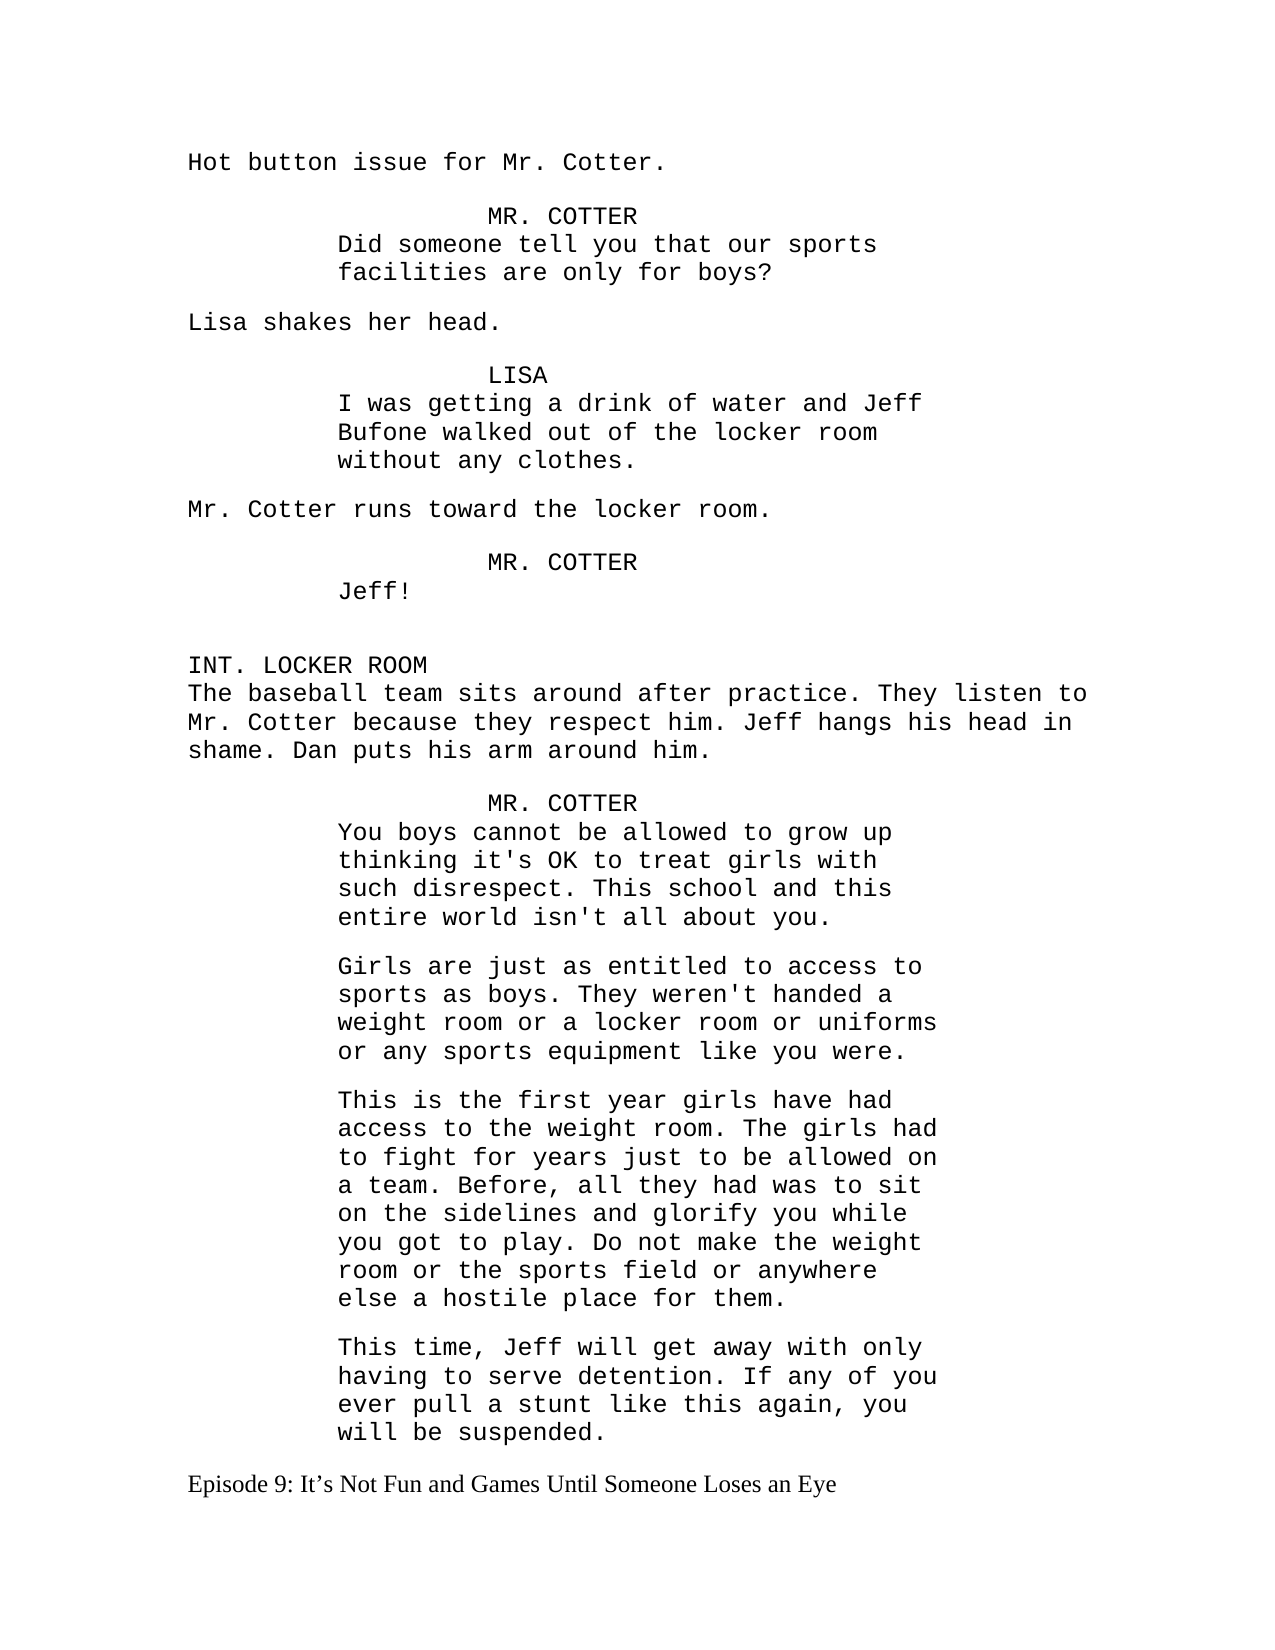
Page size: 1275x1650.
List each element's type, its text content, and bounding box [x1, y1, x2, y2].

text Hot button issue for Mr. Cotter. [187, 150, 1087, 178]
text LISA [187, 362, 1087, 391]
text You boys cannot be allowed to grow up thinking it's OK to treat girls with such disrespect. This school and this entire world isn't all about you. [337, 819, 937, 932]
text Girls are just as entitled to access to sports as boys. They weren't handed a weight room or a locker room or uniforms or any sports equipment like you were. [337, 953, 937, 1067]
text MR. COTTER [187, 791, 1087, 819]
text This is the first year girls have had access to the weight room. The girls had to fight for years just to be allowed on a team. Before, all they had was to sit on the sidelines and glorify you while you got to play. Do not make the weight room or the sports field or anywhere else a hostile place for them. [337, 1087, 937, 1314]
subtitle INT. LOCKER ROOM [187, 652, 1087, 681]
text I was getting a drink of water and Jeff Bufone walked out of the locker room without any clothes. [337, 391, 937, 476]
text The baseball team sits around after practice. They listen to Mr. Cotter because they respect him. Jeff hangs his head in shame. Dan puts his arm around him. [187, 681, 1087, 766]
subtitle Episode 9: It’s Not Fun and Games Until Someone Loses an Eye [187, 1469, 1087, 1498]
text Mr. Cotter runs toward the locker room. [187, 497, 1087, 525]
text MR. COTTER [187, 550, 1087, 578]
text Jeff! [337, 578, 937, 607]
text This time, Jeff will get away with only having to serve detention. If any of you ever pull a stunt like this again, you will be suspended. [337, 1335, 937, 1448]
text Lisa shakes her head. [187, 309, 1087, 337]
text MR. COTTER [187, 203, 1087, 232]
text Did someone tell you that our sports facilities are only for boys? [337, 232, 937, 288]
